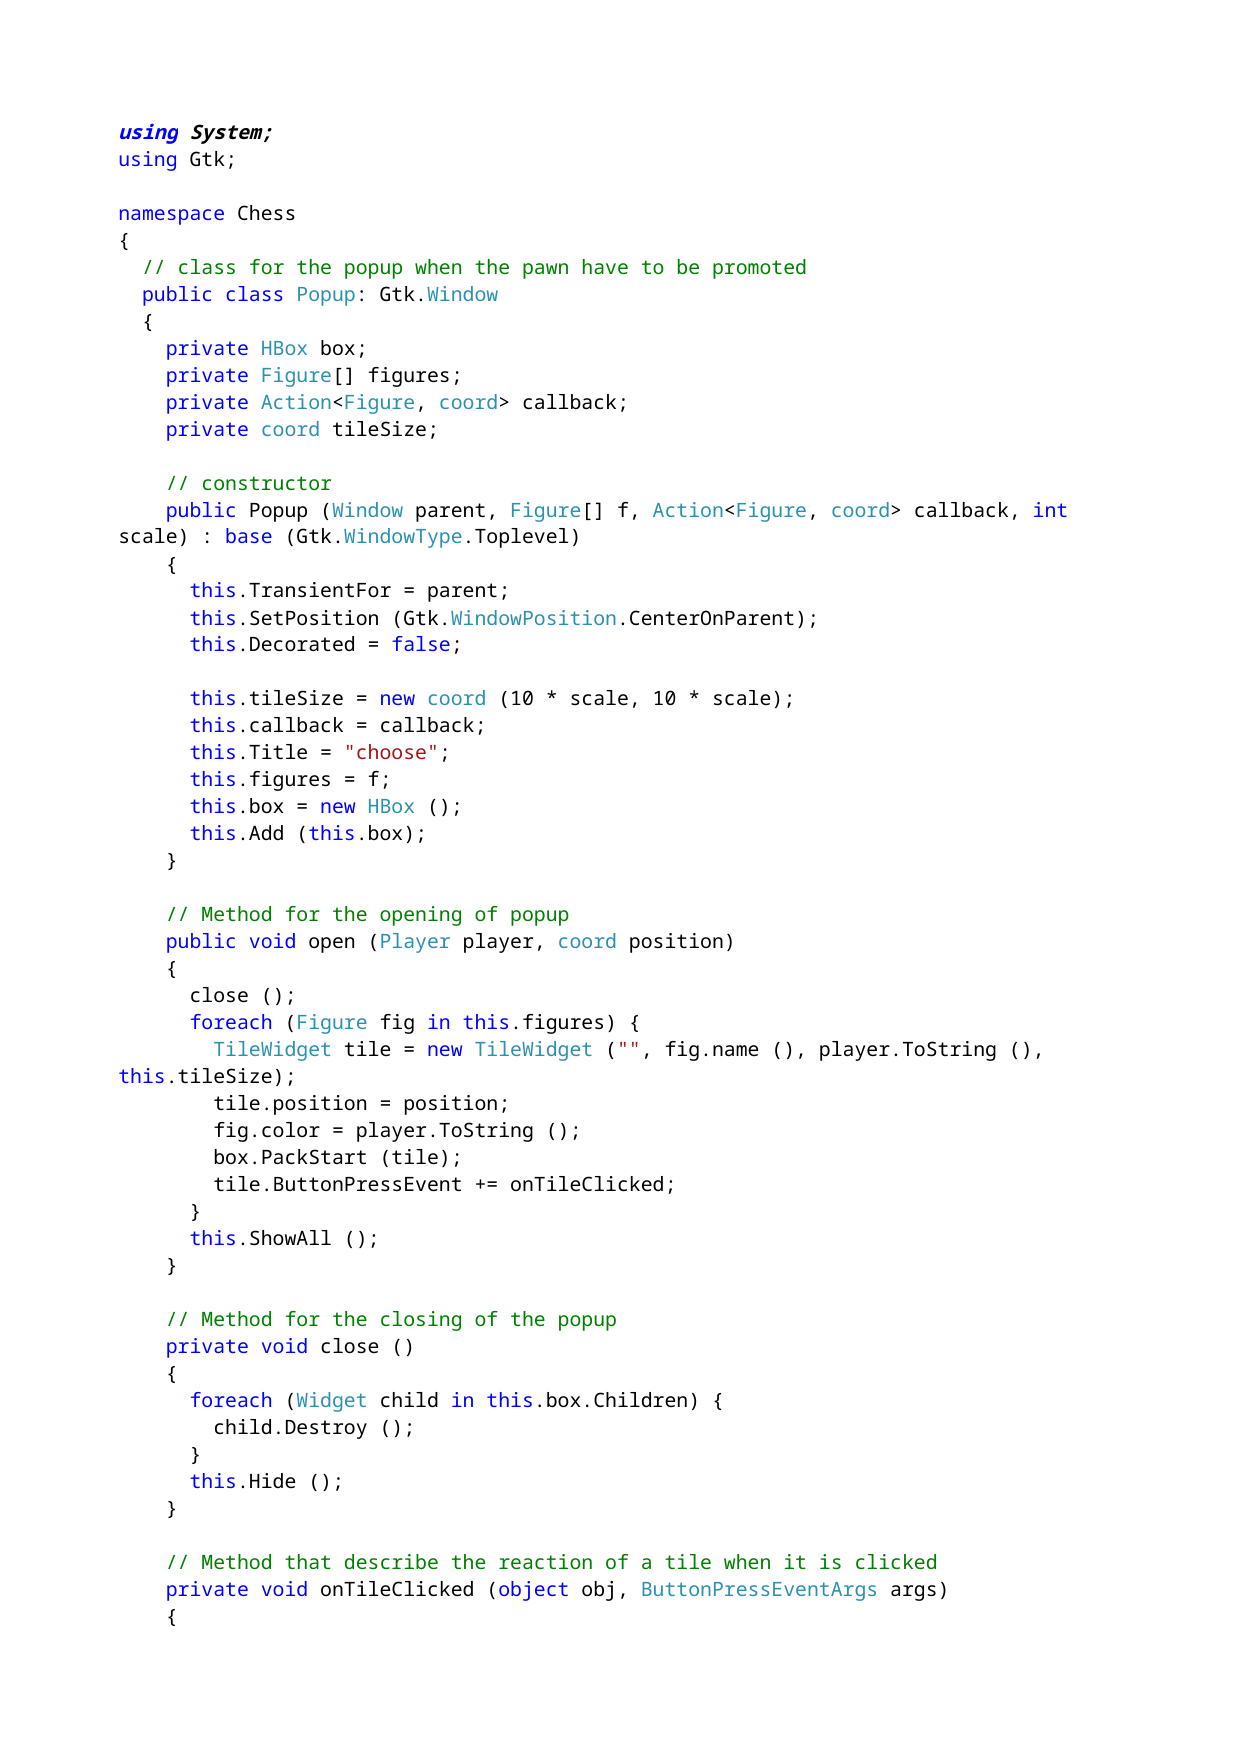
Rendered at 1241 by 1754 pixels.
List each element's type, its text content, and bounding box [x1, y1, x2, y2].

text foreach (Widget child in this.box.Children) { [118, 1386, 1122, 1413]
text this.Hide (); [118, 1467, 1122, 1494]
text } [118, 1197, 1122, 1224]
text } [118, 1251, 1122, 1278]
text this.tileSize = new coord (10 * scale, 10 * scale); [118, 685, 1122, 712]
text this.box = new HBox (); [118, 793, 1122, 819]
text private Figure[] figures; [118, 361, 1122, 388]
text foreach (Figure fig in this.figures) { [118, 1008, 1122, 1035]
text private void onTileClicked (object obj, ButtonPressEventArgs args) [118, 1575, 1122, 1602]
text tile.ButtonPressEvent += onTileClicked; [118, 1170, 1122, 1197]
text // class for the popup when the pawn have to be promoted [118, 253, 1122, 280]
text using System; [118, 118, 1122, 145]
text // Method for the closing of the popup [118, 1305, 1122, 1332]
text box.PackStart (tile); [118, 1143, 1122, 1170]
text { [118, 226, 1122, 253]
text fig.color = player.ToString (); [118, 1116, 1122, 1143]
text this.figures = f; [118, 766, 1122, 793]
text public void open (Player player, coord position) [118, 927, 1122, 954]
text // Method that describe the reaction of a tile when it is clicked [118, 1548, 1122, 1575]
text { [118, 954, 1122, 981]
text private Action<Figure, coord> callback; [118, 388, 1122, 415]
text public class Popup: Gtk.Window [118, 280, 1122, 307]
text { [118, 1359, 1122, 1386]
text TileWidget tile = new TileWidget ("", fig.name (), player.ToString (), this.tileSize); [118, 1035, 1122, 1089]
text private void close () [118, 1332, 1122, 1359]
text { [118, 307, 1122, 334]
text this.Decorated = false; [118, 631, 1122, 658]
text child.Destroy (); [118, 1413, 1122, 1440]
text this.Add (this.box); [118, 819, 1122, 847]
text using Gtk; [118, 145, 1122, 172]
text this.callback = callback; [118, 712, 1122, 739]
text } [118, 1494, 1122, 1521]
text { [118, 1602, 1122, 1629]
text { [118, 550, 1122, 577]
text this.SetPosition (Gtk.WindowPosition.CenterOnParent); [118, 604, 1122, 631]
text // constructor [118, 469, 1122, 496]
text } [118, 847, 1122, 873]
text namespace Chess [118, 199, 1122, 226]
text tile.position = position; [118, 1089, 1122, 1116]
text private HBox box; [118, 334, 1122, 361]
text private coord tileSize; [118, 415, 1122, 442]
text this.TransientFor = parent; [118, 577, 1122, 604]
text close (); [118, 981, 1122, 1008]
text this.ShowAll (); [118, 1224, 1122, 1251]
text this.Title = "choose"; [118, 739, 1122, 766]
text public Popup (Window parent, Figure[] f, Action<Figure, coord> callback, int scale) : base (Gtk.WindowType.Toplevel) [118, 496, 1122, 550]
text } [118, 1440, 1122, 1467]
text // Method for the opening of popup [118, 901, 1122, 927]
